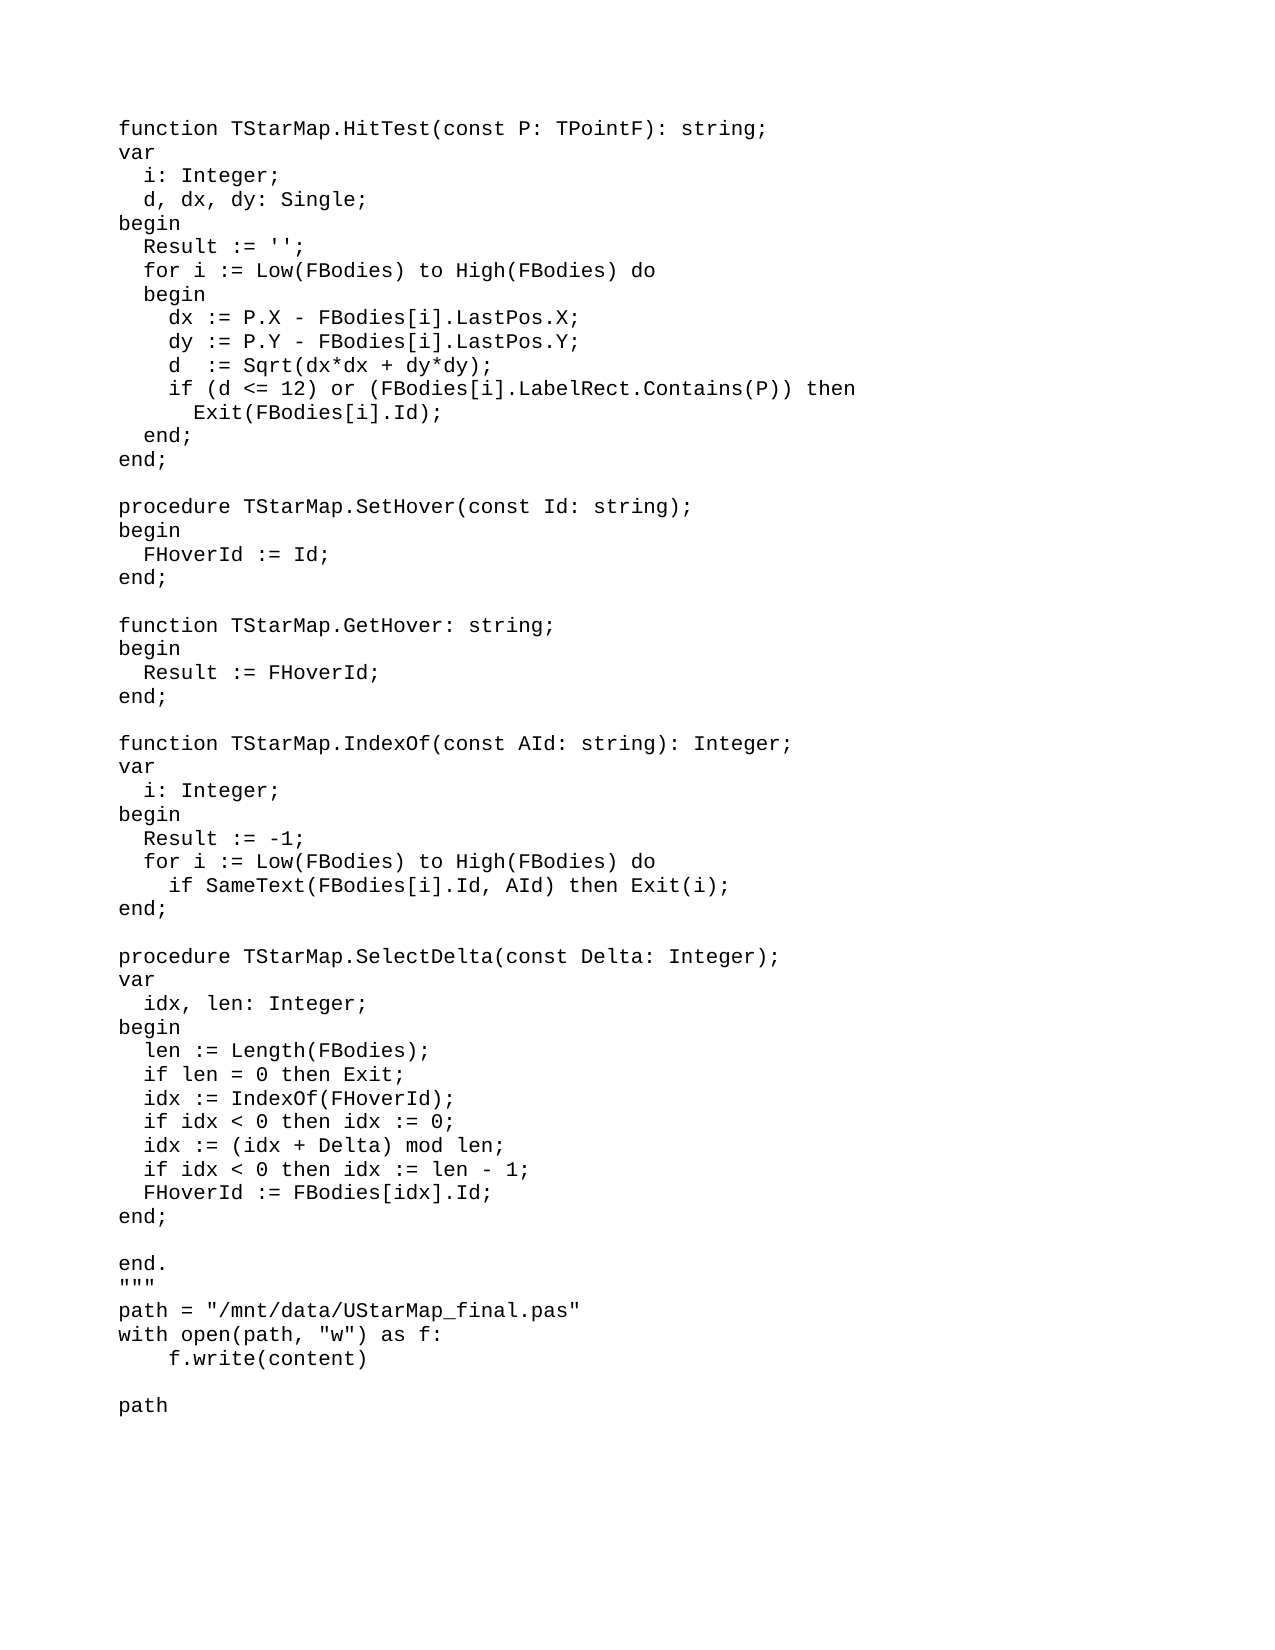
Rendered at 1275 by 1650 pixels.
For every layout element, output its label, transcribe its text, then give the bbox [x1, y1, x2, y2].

text idx := IndexOf(FHoverId); [118, 1088, 1157, 1111]
text procedure TStarMap.SetHover(const Id: string); [118, 496, 1157, 520]
text function TStarMap.IndexOf(const AId: string): Integer; [118, 733, 1157, 757]
text path [118, 1395, 1157, 1419]
text len := Length(FBodies); [118, 1040, 1157, 1064]
text begin [118, 284, 1157, 307]
text with open(path, "w") as f: [118, 1324, 1157, 1348]
text if SameText(FBodies[i].Id, AId) then Exit(i); [118, 875, 1157, 898]
text var [118, 757, 1157, 780]
text begin [118, 804, 1157, 827]
text path = "/mnt/data/UStarMap_final.pas" [118, 1300, 1157, 1324]
text idx := (idx + Delta) mod len; [118, 1135, 1157, 1158]
text FHoverId := Id; [118, 544, 1157, 567]
text end; [118, 449, 1157, 473]
text var [118, 142, 1157, 165]
text if (d <= 12) or (FBodies[i].LabelRect.Contains(P)) then [118, 378, 1157, 402]
text Result := FHoverId; [118, 662, 1157, 686]
text """ [118, 1277, 1157, 1300]
text i: Integer; [118, 165, 1157, 189]
text f.write(content) [118, 1348, 1157, 1371]
text i: Integer; [118, 780, 1157, 804]
text idx, len: Integer; [118, 993, 1157, 1017]
text function TStarMap.GetHover: string; [118, 615, 1157, 638]
text begin [118, 213, 1157, 236]
text FHoverId := FBodies[idx].Id; [118, 1182, 1157, 1206]
text end; [118, 567, 1157, 591]
text end. [118, 1253, 1157, 1277]
text if idx < 0 then idx := len - 1; [118, 1158, 1157, 1182]
text dy := P.Y - FBodies[i].LastPos.Y; [118, 331, 1157, 354]
text if idx < 0 then idx := 0; [118, 1111, 1157, 1135]
text Result := ''; [118, 236, 1157, 260]
text procedure TStarMap.SelectDelta(const Delta: Integer); [118, 946, 1157, 969]
text Result := -1; [118, 827, 1157, 851]
text begin [118, 638, 1157, 662]
text d := Sqrt(dx*dx + dy*dy); [118, 354, 1157, 378]
text for i := Low(FBodies) to High(FBodies) do [118, 851, 1157, 875]
text Exit(FBodies[i].Id); [118, 402, 1157, 426]
text dx := P.X - FBodies[i].LastPos.X; [118, 307, 1157, 331]
text end; [118, 898, 1157, 922]
text d, dx, dy: Single; [118, 189, 1157, 213]
text if len = 0 then Exit; [118, 1064, 1157, 1088]
text end; [118, 426, 1157, 449]
text end; [118, 1206, 1157, 1229]
text end; [118, 686, 1157, 709]
text begin [118, 520, 1157, 544]
text var [118, 969, 1157, 993]
text for i := Low(FBodies) to High(FBodies) do [118, 260, 1157, 284]
text begin [118, 1017, 1157, 1040]
text function TStarMap.HitTest(const P: TPointF): string; [118, 118, 1157, 142]
